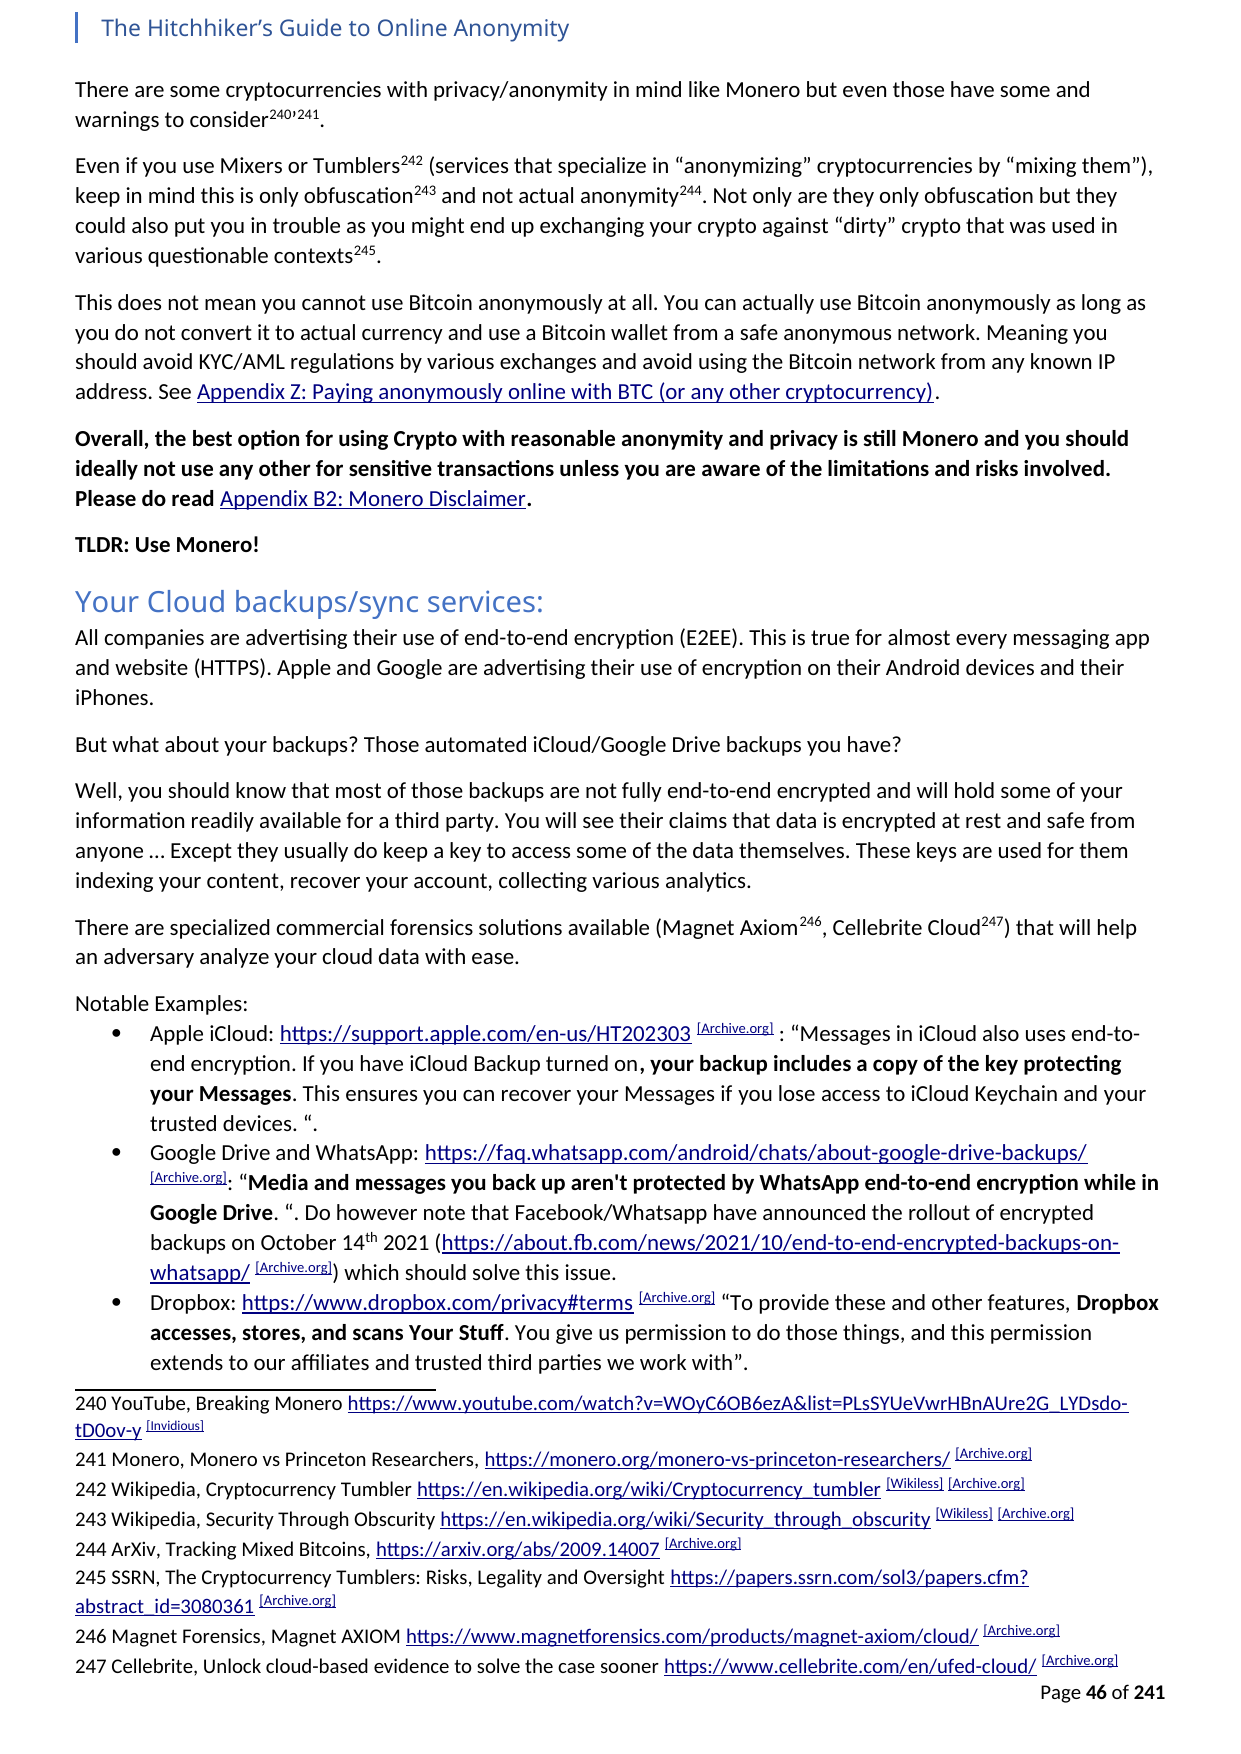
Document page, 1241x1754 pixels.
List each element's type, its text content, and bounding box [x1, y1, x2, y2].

text SSRN, The Cryptocurrency Tumblers: Risks, Legality and Oversight https://papers.ssrn.com/sol3/papers.cfm?abstract_id=3080361 [Archive.org] [75, 1564, 1165, 1619]
text All companies are advertising their use of end-to-end encryption (E2EE). This is true for almost every messaging app and website (HTTPS). Apple and Google are advertising their use of encryption on their Android devices and their iPhones. [75, 623, 1165, 711]
text Notable Examples: [75, 989, 1165, 1017]
text This does not mean you cannot use Bitcoin anonymously at all. You can actually use Bitcoin anonymously as long as you do not convert it to actual currency and use a Bitcoin wallet from a safe anonymous network. Meaning you should avoid KYC/AML regulations by various exchanges and avoid using the Bitcoin network from any known IP address. See Appendix Z: Paying anonymously online with BTC (or any other cryptocurrency). [75, 288, 1165, 405]
text There are specialized commercial forensics solutions available (Magnet Axiom, Cellebrite Cloud) that will help an adversary analyze your cloud data with ease. [75, 913, 1165, 971]
list Apple iCloud: https://support.apple.com/en-us/HT202303 [Archive.org] : “Messages in iCloud also uses end-to-end encryption. If you have iCloud Backup turned on, your backup includes a copy of the key protecting your Messages. This ensures you can recover your Messages if you lose access to iCloud Keychain and your trusted devices. “. [112, 1019, 1165, 1137]
list Dropbox: https://www.dropbox.com/privacy#terms [Archive.org] “To provide these and other features, Dropbox accesses, stores, and scans Your Stuff. You give us permission to do those things, and this permission extends to our affiliates and trusted third parties we work with”. [112, 1288, 1165, 1376]
text YouTube, Breaking Monero https://www.youtube.com/watch?v=WOyC6OB6ezA&list=PLsSYUeVwrHBnAUre2G_LYDsdo-tD0ov-y [Invidious] [75, 1390, 1165, 1442]
text Well, you should know that most of those backups are not fully end-to-end encrypted and will hold some of your information readily available for a third party. You will see their claims that data is encrypted at rest and safe from anyone … Except they usually do keep a key to access some of the data themselves. These keys are used for them indexing your content, recover your account, collecting various analytics. [75, 776, 1165, 894]
text ArXiv, Tracking Mixed Bitcoins, https://arxiv.org/abs/2009.14007 [Archive.org] [75, 1534, 1165, 1562]
list Google Drive and WhatsApp: https://faq.whatsapp.com/android/chats/about-google-drive-backups/ [Archive.org]: “Media and messages you back up aren't protected by WhatsApp end-to-end encryption while in Google Drive. “. Do however note that Facebook/Whatsapp have announced the rollout of encrypted backups on October 14th 2021 (https://about.fb.com/news/2021/10/end-to-end-encrypted-backups-on-whatsapp/ [Archive.org]) which should solve this issue. [112, 1138, 1165, 1286]
subtitle Your Cloud backups/sync services: [75, 581, 1165, 621]
text But what about your backups? Those automated iCloud/Google Drive backups you have? [75, 730, 1165, 758]
text Magnet Forensics, Magnet AXIOM https://www.magnetforensics.com/products/magnet-axiom/cloud/ [Archive.org] [75, 1621, 1165, 1649]
text Wikipedia, Cryptocurrency Tumbler https://en.wikipedia.org/wiki/Cryptocurrency_tumbler [Wikiless] [Archive.org] [75, 1474, 1165, 1502]
text Monero, Monero vs Princeton Researchers, https://monero.org/monero-vs-princeton-researchers/ [Archive.org] [75, 1444, 1165, 1472]
text Overall, the best option for using Crypto with reasonable anonymity and privacy is still Monero and you should ideally not use any other for sensitive transactions unless you are aware of the limitations and risks involved. Please do read Appendix B2: Monero Disclaimer. [75, 424, 1165, 512]
text Wikipedia, Security Through Obscurity https://en.wikipedia.org/wiki/Security_through_obscurity [Wikiless] [Archive.org] [75, 1504, 1165, 1532]
text Even if you use Mixers or Tumblers (services that specialize in “anonymizing” cryptocurrencies by “mixing them”), keep in mind this is only obfuscation and not actual anonymity. Not only are they only obfuscation but they could also put you in trouble as you might end up exchanging your crypto against “dirty” crypto that was used in various questionable contexts. [75, 151, 1165, 269]
text There are some cryptocurrencies with privacy/anonymity in mind like Monero but even those have some and warnings to consider’. [75, 75, 1165, 133]
text TLDR: Use Monero! [75, 530, 1165, 558]
text Cellebrite, Unlock cloud-based evidence to solve the case sooner https://www.cellebrite.com/en/ufed-cloud/ [Archive.org] [75, 1651, 1165, 1679]
